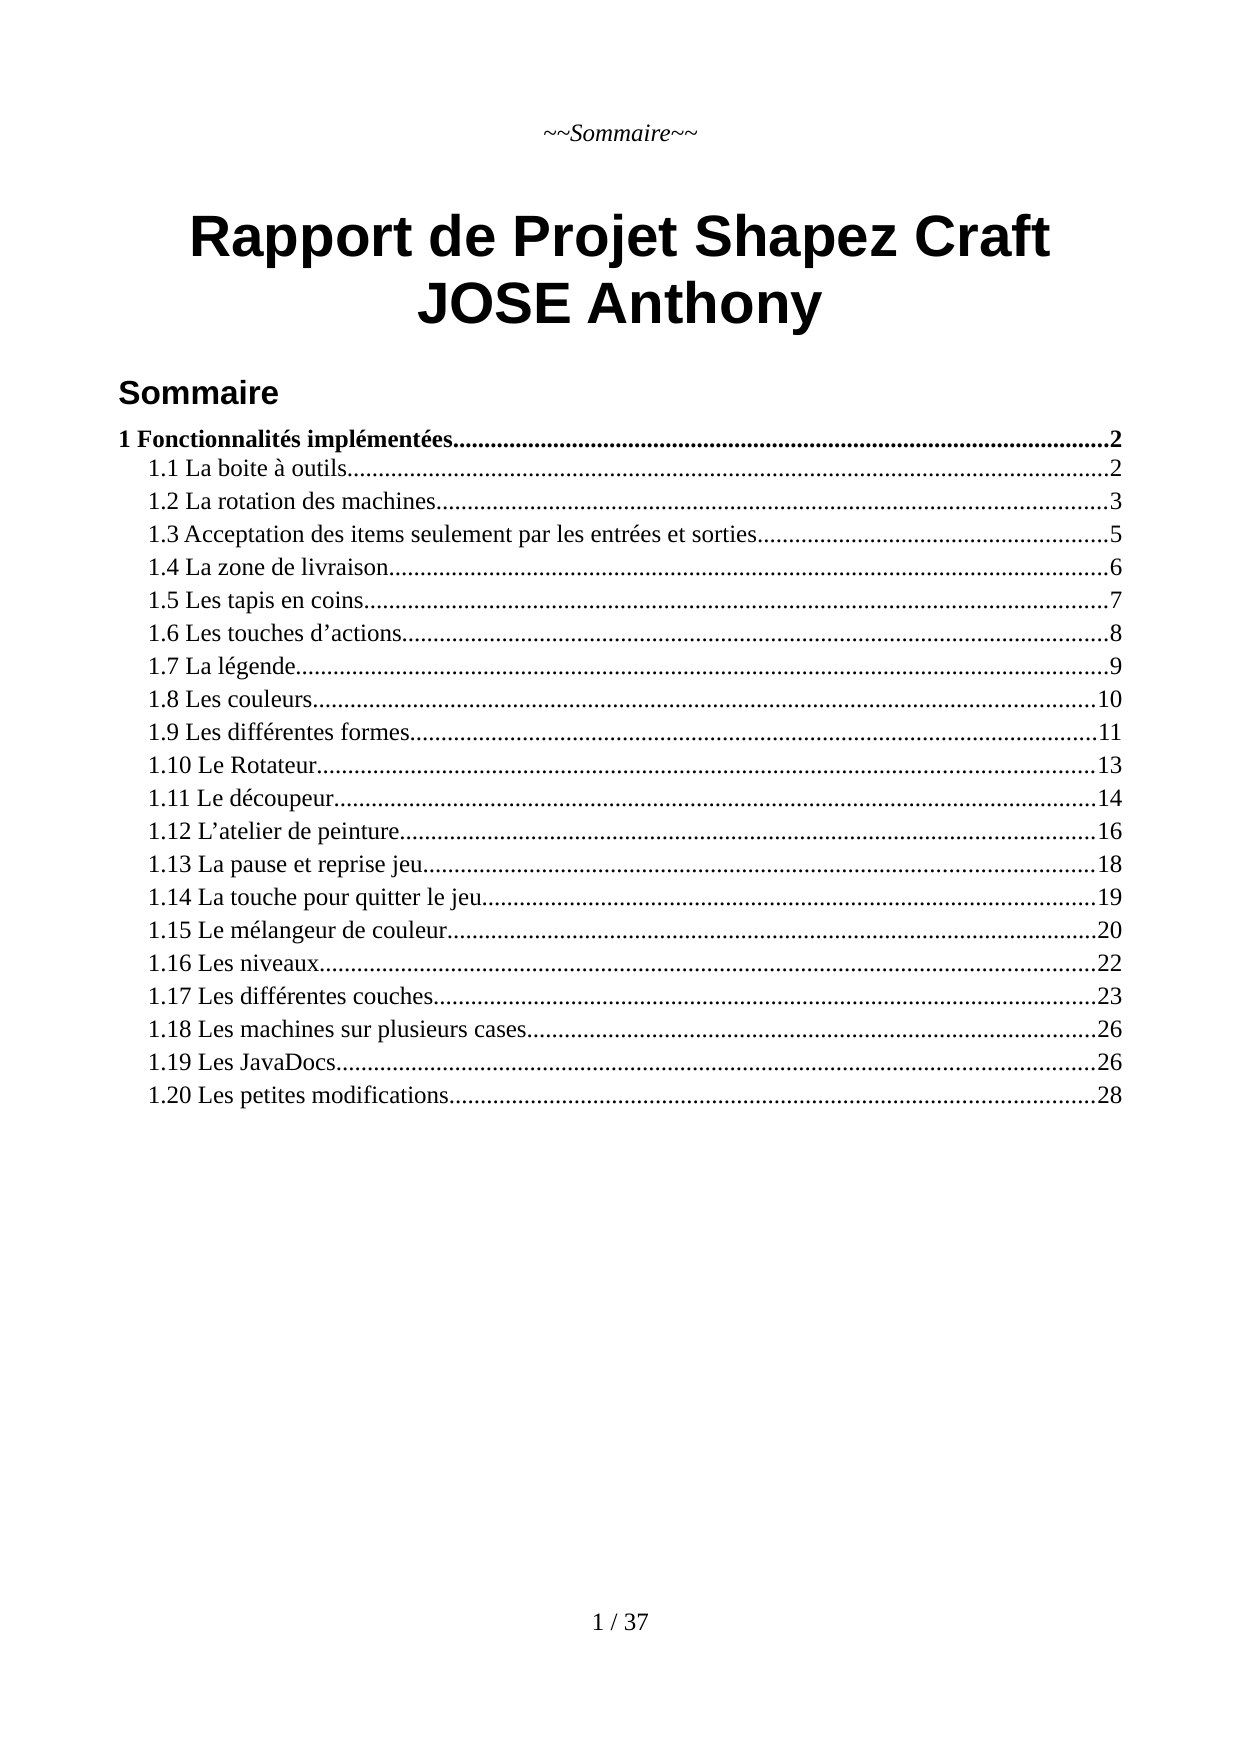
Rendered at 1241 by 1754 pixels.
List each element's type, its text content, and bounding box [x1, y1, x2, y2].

text 1.16 Les niveaux 22 [148, 948, 1122, 977]
text 1.20 Les petites modifications 28 [148, 1080, 1122, 1109]
text 1.10 Le Rotateur 13 [148, 750, 1122, 779]
text 1.4 La zone de livraison 6 [148, 552, 1122, 581]
text 1.8 Les couleurs 10 [148, 684, 1122, 713]
subtitle Sommaire [118, 373, 1122, 411]
text 1.3 Acceptation des items seulement par les entrées et sorties 5 [148, 519, 1122, 547]
text 1.12 L’atelier de peinture 16 [148, 816, 1122, 845]
text 1.7 La légende 9 [148, 651, 1122, 679]
text 1 Fonctionnalités implémentées 2 [118, 424, 1122, 453]
text 1.1 La boite à outils 2 [148, 453, 1122, 481]
title Rapport de Projet Shapez Craft JOSE Anthony [118, 201, 1122, 336]
text 1.18 Les machines sur plusieurs cases 26 [148, 1014, 1122, 1043]
text 1.13 La pause et reprise jeu 18 [148, 849, 1122, 878]
text 1.6 Les touches d’actions 8 [148, 618, 1122, 647]
text 1.14 La touche pour quitter le jeu 19 [148, 882, 1122, 911]
text 1.11 Le découpeur 14 [148, 783, 1122, 812]
text 1.19 Les JavaDocs 26 [148, 1047, 1122, 1076]
text 1.5 Les tapis en coins 7 [148, 585, 1122, 613]
text 1.15 Le mélangeur de couleur 20 [148, 915, 1122, 944]
text 1.2 La rotation des machines 3 [148, 486, 1122, 514]
text 1.9 Les différentes formes 11 [148, 717, 1122, 746]
text 1.17 Les différentes couches 23 [148, 981, 1122, 1010]
